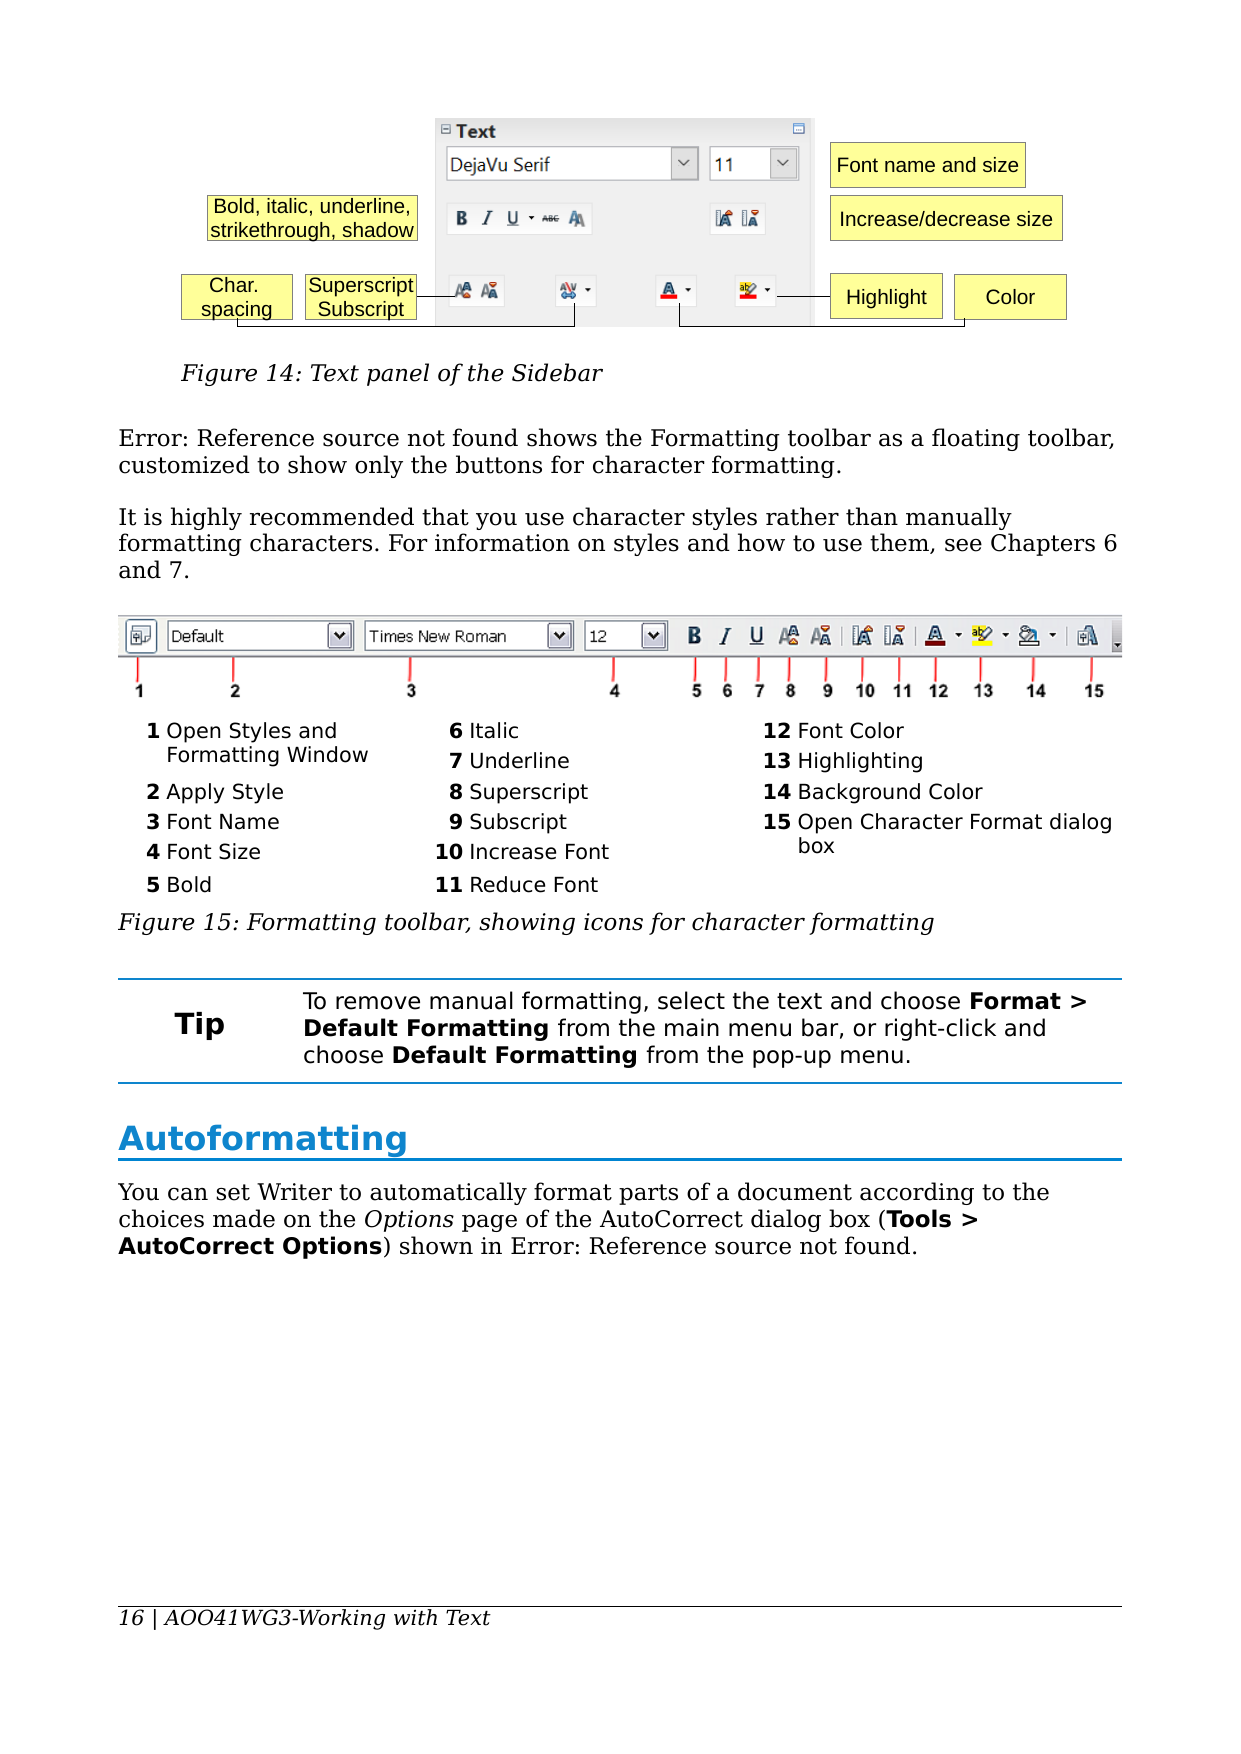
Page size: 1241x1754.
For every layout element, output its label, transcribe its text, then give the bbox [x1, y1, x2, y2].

table_cell Background Color [794, 777, 1122, 807]
table_cell Apply Style [163, 777, 424, 807]
table_header Open Styles and Formatting Window [163, 716, 424, 777]
text You can set Writer to automatically format parts of a document according to the choices made on the Options page of the AutoCorrect dialog box (Tools > AutoCorrect Options) shown in Error: Reference source not found. [118, 1179, 1122, 1259]
table_cell [744, 838, 794, 870]
text It is highly recommended that you use character styles rather than manually formatting characters. For information on styles and how to use them, see Chapters 6 and 7. [118, 504, 1122, 584]
table_cell Highlighting [794, 746, 1122, 777]
table_cell [794, 870, 1122, 903]
table_cell Open Character Format dialog box [794, 807, 1122, 870]
table_cell 7 [425, 746, 466, 777]
table_cell 14 [744, 777, 794, 807]
picture [435, 118, 815, 327]
table_header Tip [118, 980, 281, 1082]
subtitle Autoformatting [118, 1120, 1122, 1158]
table_cell 9 [425, 807, 466, 837]
table_cell Reduce Font [466, 870, 744, 903]
table_cell 13 [744, 746, 794, 777]
table_cell 11 [425, 870, 466, 903]
picture [118, 614, 1123, 710]
table_cell 10 [425, 838, 466, 870]
table_header Font Color [794, 716, 1122, 746]
text Figure 14: Text panel of the Sidebar [181, 360, 1066, 386]
table_cell [120, 746, 163, 777]
table_header Italic [466, 716, 744, 746]
table_cell 8 [425, 777, 466, 807]
table_cell Bold [163, 870, 424, 903]
table_header 1 [120, 716, 163, 746]
table_header 12 [744, 716, 794, 746]
table_cell Underline [466, 746, 744, 777]
table_header To remove manual formatting, select the text and choose Format > Default Formatting from the main menu bar, or right-click and choose Default Formatting from the pop-up menu. [281, 980, 1122, 1082]
text Error: Reference source not found shows the Formatting toolbar as a floating toolbar, customized to show only the buttons for character formatting. [118, 426, 1122, 479]
table_cell Increase Font [466, 838, 744, 870]
table_cell 15 [744, 807, 794, 837]
table_cell 4 [120, 838, 163, 870]
table_cell Font Size [163, 838, 424, 870]
table_cell Superscript [466, 777, 744, 807]
table_cell [744, 870, 794, 903]
table_cell 5 [120, 870, 163, 903]
table_cell Font Name [163, 807, 424, 837]
table_cell 2 [120, 777, 163, 807]
text Figure 15: Formatting toolbar, showing icons for character formatting [118, 909, 1122, 935]
table_cell Subscript [466, 807, 744, 837]
table_cell 3 [120, 807, 163, 837]
table_header 6 [425, 716, 466, 746]
